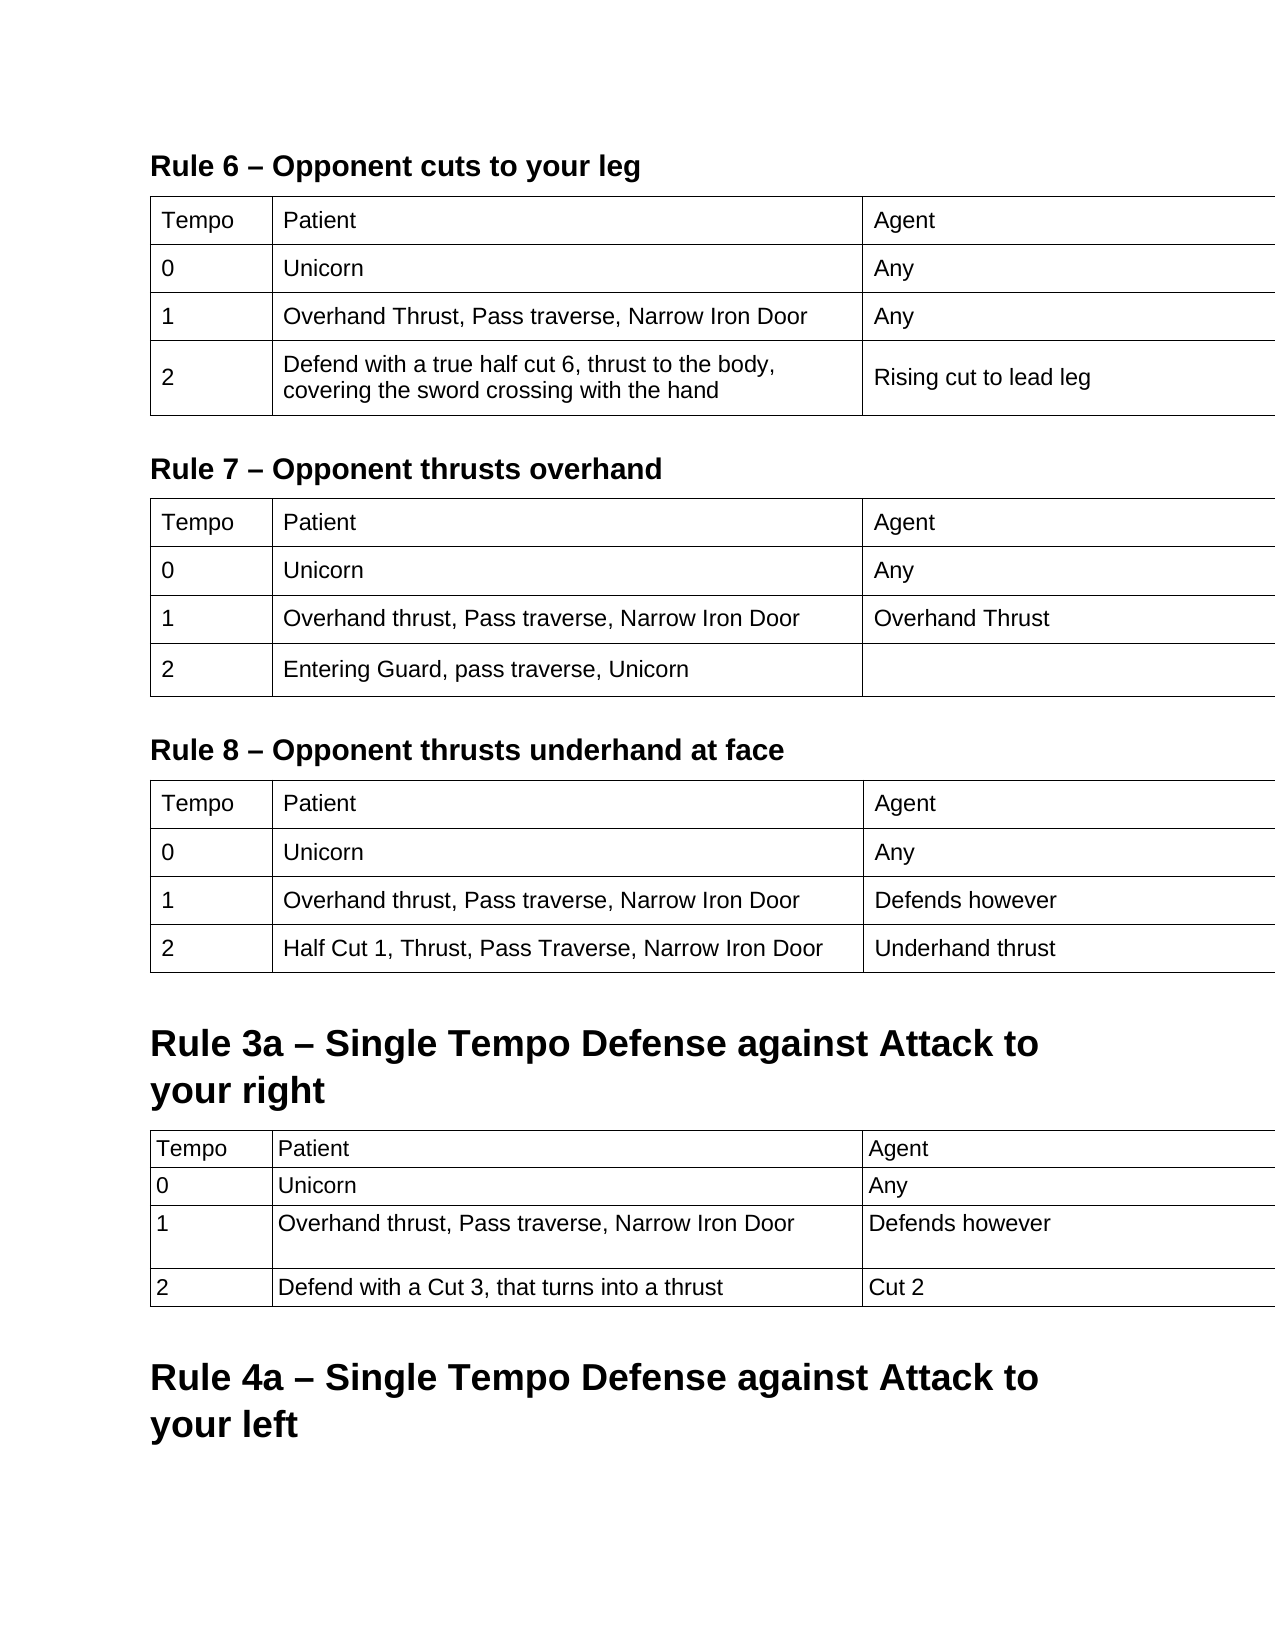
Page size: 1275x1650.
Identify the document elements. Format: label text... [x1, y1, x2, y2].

subtitle Rule 7 – Opponent thrusts overhand [150, 452, 1125, 485]
table_cell Defends however [863, 1206, 1275, 1268]
table_header Tempo [151, 499, 272, 546]
table_cell Entering Guard, pass traverse, Unicorn [273, 644, 862, 696]
table_header Tempo [151, 1131, 272, 1167]
table_cell 2 [151, 644, 272, 696]
table_cell Defends however [864, 877, 1275, 924]
table_cell Half Cut 1, Thrust, Pass Traverse, Narrow Iron Door [273, 925, 863, 972]
table_header Tempo [151, 781, 272, 828]
table_cell [863, 644, 1275, 696]
table_header Agent [863, 1131, 1275, 1167]
table_cell 0 [151, 245, 272, 292]
table_cell 1 [151, 293, 272, 340]
table_cell 2 [151, 341, 272, 415]
table_cell Any [864, 829, 1275, 876]
table_cell Unicorn [273, 1168, 862, 1204]
table_cell Rising cut to lead leg [863, 341, 1275, 415]
table_cell Any [863, 547, 1275, 594]
table_cell Overhand Thrust, Pass traverse, Narrow Iron Door [273, 293, 862, 340]
table_cell 0 [151, 829, 272, 876]
table_cell 2 [151, 1269, 272, 1306]
table_header Patient [273, 499, 862, 546]
table_cell Any [863, 293, 1275, 340]
table_cell 1 [151, 596, 272, 643]
table_cell 2 [151, 925, 272, 972]
table_cell Any [863, 245, 1275, 292]
table_cell Any [863, 1168, 1275, 1204]
table_cell Overhand thrust, Pass traverse, Narrow Iron Door [273, 596, 862, 643]
table_header Agent [864, 781, 1275, 828]
table_cell Cut 2 [863, 1269, 1275, 1306]
table_cell Underhand thrust [864, 925, 1275, 972]
subtitle Rule 8 – Opponent thrusts underhand at face [150, 733, 1125, 767]
table_header Patient [273, 1131, 862, 1167]
table_header Patient [273, 197, 862, 244]
subtitle Rule 4a – Single Tempo Defense against Attack to your left [150, 1356, 1125, 1446]
table_cell Overhand Thrust [863, 596, 1275, 643]
subtitle Rule 6 – Opponent cuts to your leg [150, 150, 1125, 183]
table_cell Unicorn [273, 547, 862, 594]
table_header Agent [863, 197, 1275, 244]
table_cell 1 [151, 1206, 272, 1268]
table_cell Defend with a true half cut 6, thrust to the body, covering the sword crossing with the hand [273, 341, 862, 415]
table_cell 0 [151, 1168, 272, 1204]
table_cell 1 [151, 877, 272, 924]
table_cell Overhand thrust, Pass traverse, Narrow Iron Door [273, 1206, 862, 1268]
subtitle Rule 3a – Single Tempo Defense against Attack to your right [150, 1022, 1125, 1112]
table_cell Defend with a Cut 3, that turns into a thrust [273, 1269, 862, 1306]
table_cell Overhand thrust, Pass traverse, Narrow Iron Door [273, 877, 863, 924]
table_header Patient [273, 781, 863, 828]
table_cell Unicorn [273, 245, 862, 292]
table_cell 0 [151, 547, 272, 594]
table_header Tempo [151, 197, 272, 244]
table_header Agent [863, 499, 1275, 546]
table_cell Unicorn [273, 829, 863, 876]
